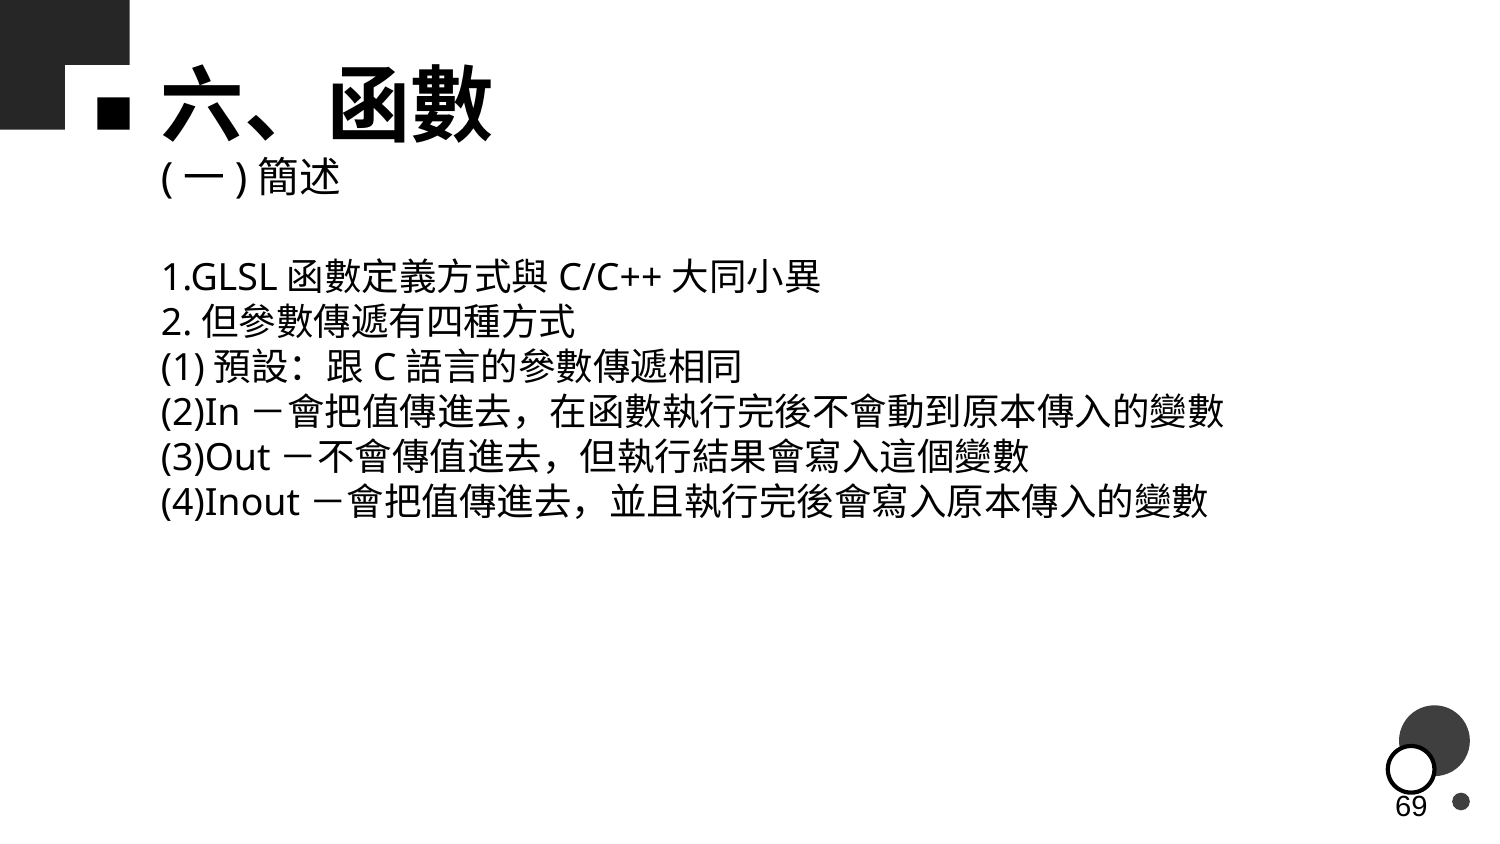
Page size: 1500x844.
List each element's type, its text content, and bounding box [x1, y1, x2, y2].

slide_number [1092, 782, 1443, 827]
text_box [1452, 792, 1470, 811]
text_box [0, 0, 130, 130]
text_box (一)簡述 [145, 143, 820, 209]
title 六、函數 [145, 32, 845, 173]
text_box [97, 97, 130, 130]
text_box [1387, 705, 1470, 782]
text_box 1.GLSL函數定義方式與C/C++大同小異 2.但參數傳遞有四種方式 (1)預設：跟C語言的參數傳遞相同 (2)In－會把值傳進去，在函數執行完後不會動到原本傳入的變數 (3)Out－不會傳值進去，但執行結果會寫入這個變數 (4)Inout－會把值傳進去，並且執行完後會寫入原本傳入的變數 [145, 245, 1321, 621]
